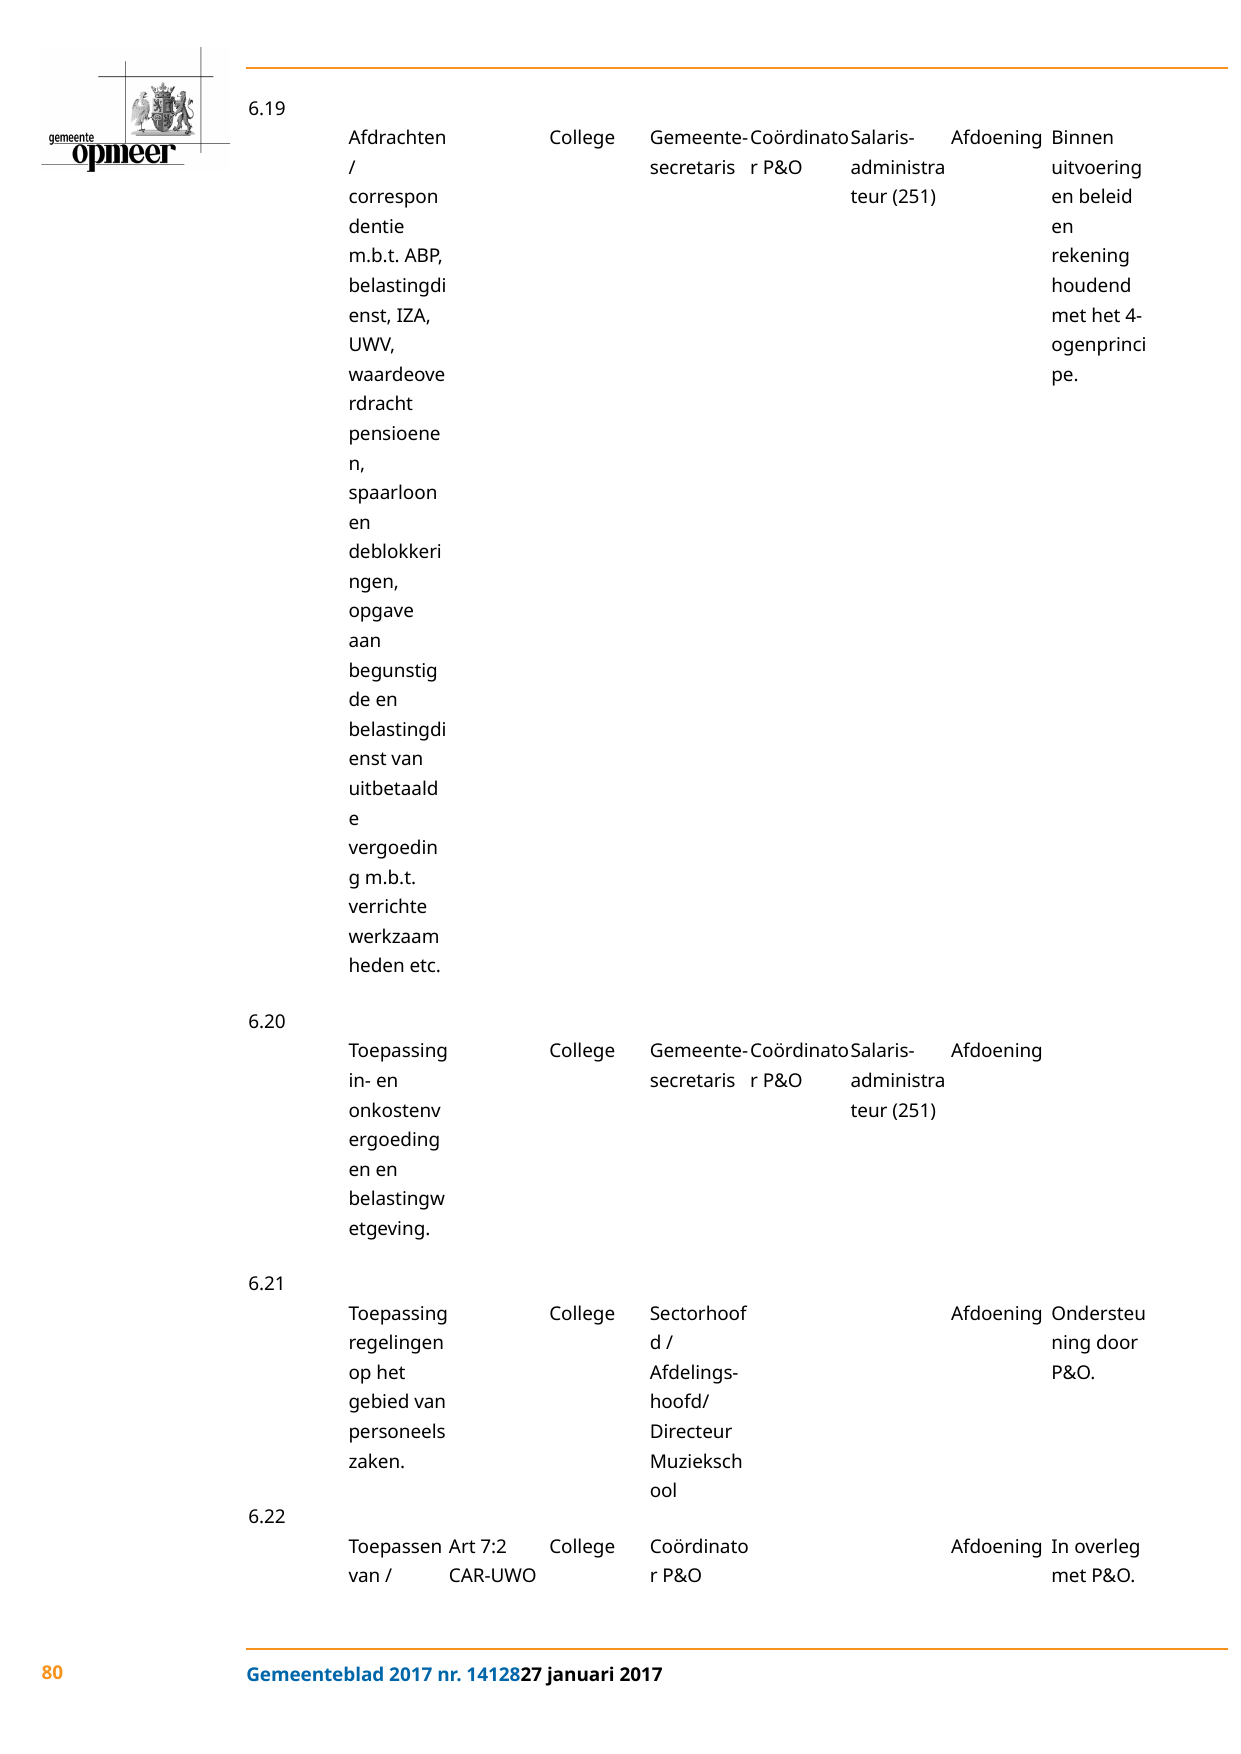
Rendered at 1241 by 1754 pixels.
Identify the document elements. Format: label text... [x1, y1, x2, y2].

table_cell [850, 1270, 951, 1503]
table_cell Afdrachten / correspondentie m.b.t. ABP, belastingdienst, IZA, UWV, waardeoverdracht pensioenen, spaarloon en deblokkeringen, opgave aan begunstigde en belastingdienst van uitbetaalde vergoeding m.b.t. verrichte werkzaamheden etc. [348, 95, 449, 1008]
table_cell In overleg met P&O. [1051, 1503, 1152, 1588]
table_cell Gemeente-secretaris [650, 95, 750, 1008]
table_cell Salaris-administrateur (251) [850, 1008, 951, 1270]
table_cell Gemeente-secretaris [650, 1008, 750, 1270]
table_cell 6.20 [248, 1008, 348, 1270]
table_cell [750, 1270, 850, 1503]
table_cell College [549, 1503, 649, 1588]
table_cell Coördinator P&O [650, 1503, 750, 1588]
table_cell College [549, 1270, 649, 1503]
table_cell Afdoening [951, 1503, 1051, 1588]
table_cell Sectorhoofd / Afdelings-hoofd/ Directeur Muziekschool [650, 1270, 750, 1503]
table_cell Toepassing regelingen op het gebied van personeelszaken. [348, 1270, 449, 1503]
table_cell Salaris-administrateur (251) [850, 95, 951, 1008]
table_cell [750, 1503, 850, 1588]
table_cell Art 7:2 CAR-UWO [449, 1503, 549, 1588]
table_cell [850, 1503, 951, 1588]
table_cell Coördinator P&O [750, 1008, 850, 1270]
table_cell Afdoening [951, 1008, 1051, 1270]
table_cell Ondersteuning door P&O. [1051, 1270, 1152, 1503]
table_cell Afdoening [951, 95, 1051, 1008]
table_cell College [549, 95, 649, 1008]
table_cell Binnen uitvoering en beleid en rekening houdend met het 4-ogenprincipe. [1051, 95, 1152, 1008]
table_cell 6.22 [248, 1503, 348, 1588]
table_cell [449, 1270, 549, 1503]
table_cell Toepassen van / [348, 1503, 449, 1588]
table_cell Afdoening [951, 1270, 1051, 1503]
table_cell [449, 1008, 549, 1270]
table_cell 6.19 [248, 95, 348, 1008]
picture [41, 47, 231, 172]
table_cell [1051, 1008, 1152, 1270]
table_cell Toepassing in- en onkostenvergoedingen en belastingwetgeving. [348, 1008, 449, 1270]
table_cell Coördinator P&O [750, 95, 850, 1008]
table_cell [449, 95, 549, 1008]
table_cell College [549, 1008, 649, 1270]
table_cell 6.21 [248, 1270, 348, 1503]
